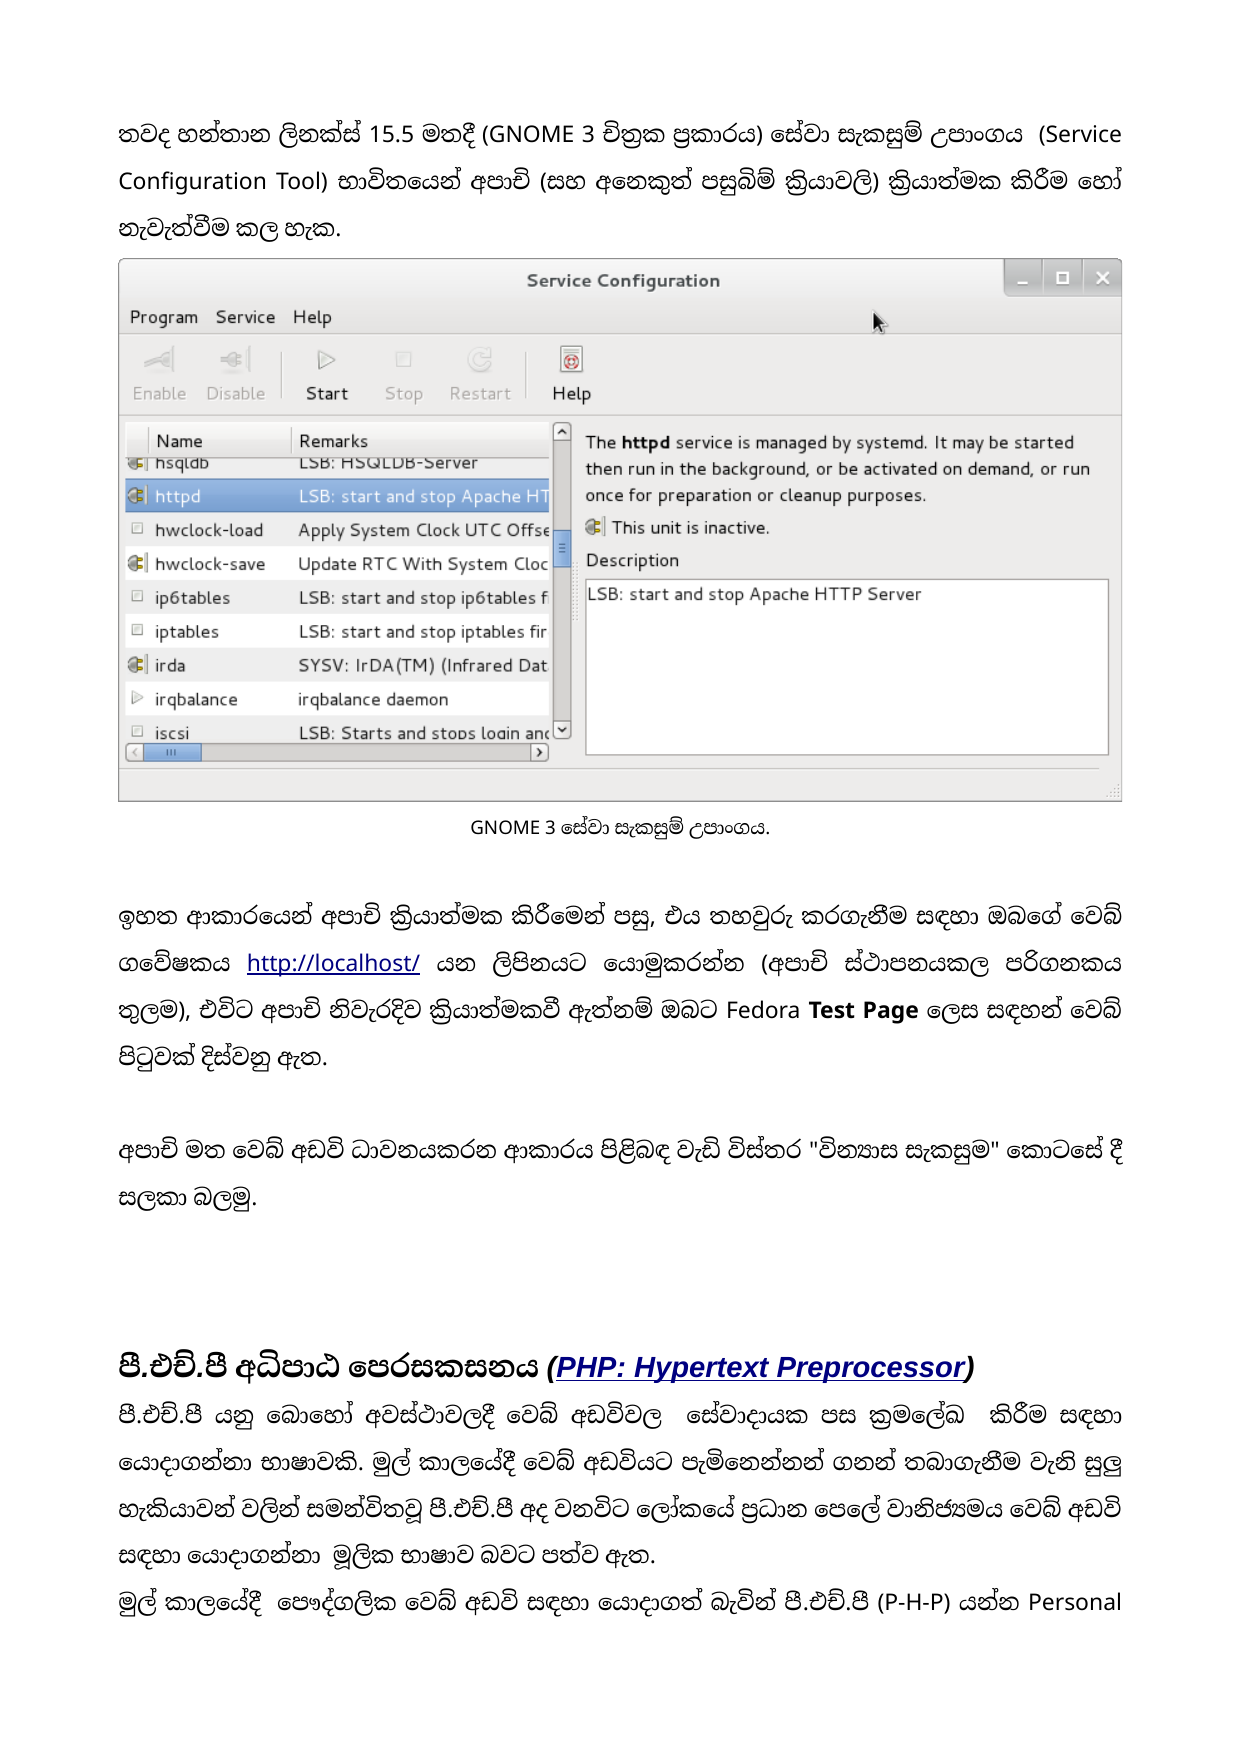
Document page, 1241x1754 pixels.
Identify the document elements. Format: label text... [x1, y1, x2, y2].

text අපාචි මත වෙබ් අඩවි ධාවනයකරන ආකාරය පිළිබඳ වැඩි විස්තර "වින්‍යාස සැකසුම" කොටසේ දී සලකා බලමු. [118, 1134, 1122, 1212]
text පී.එච්.පී යනු බොහෝ අවස්ථාවලදී වෙබ් අඩවිවල සේවාදායක පස ක්‍රමලේඛ කිරීම සඳහා යොදාගන්නා භාෂාවකි. මුල් කාලයේදී වෙබ් අඩවියට පැමිනෙන්නන් ගනන් තබාගැනීම වැනි සුලු හැකියාවන් වලින් සමන්විතවූ පී.එච්.පී අද වනවිට ලෝකයේ ප්‍රධාන පෙලේ වානිජ්‍යමය වෙබ් අඩවි සඳහා යොදාගන්නා මූලික භාෂාව බවට පත්ව ඇත. [118, 1399, 1122, 1571]
text ඉහත ආකාරයෙන් අපාචි ක්‍රියාත්මක කිරීමෙන් පසු, එය තහවුරු කරගැනීම සඳහා ඔබගේ වෙබ් ගවේෂකය http://localhost/ යන ලිපිනයට යොමුකරන්න (අපාචි ස්ථාපනයකල පරිගනකය තුලම), එවිට අපාචි නිවැරදිව ක්‍රියාත්මකවී ඇත්නම් ඔබට Fedora Test Page ලෙස සඳහන් වෙබ් පිටුවක් දිස්වනු ඇත. [118, 900, 1122, 1072]
text මුල් කාලයේදී පෞද්ගලික වෙබ් අඩවි සඳහා යොදාගත් බැවින් පී.එච්.පී (P-H-P) යන්න Personal [118, 1586, 1122, 1618]
text තවද හන්තාන ලිනක්ස් 15.5 මතදී (GNOME 3 චිත්‍රක ප්‍රකාරය) සේවා සැකසුම් උපාංගය (Service Configuration Tool) භාවිතයෙන් අපාචි (සහ අනෙකුත් පසුබිම් ක්‍රියාවලි) ක්‍රියාත්මක කිරීම හෝ නැවැත්වීම කල හැක. [118, 118, 1122, 243]
text GNOME 3 සේවා සැකසුම් උපාංගය. [118, 802, 1122, 840]
picture [118, 258, 1123, 802]
subtitle පී.එච්.පී අධිපාඨ පෙරසකසනය (PHP: Hypertext Preprocessor) [118, 1347, 1122, 1386]
